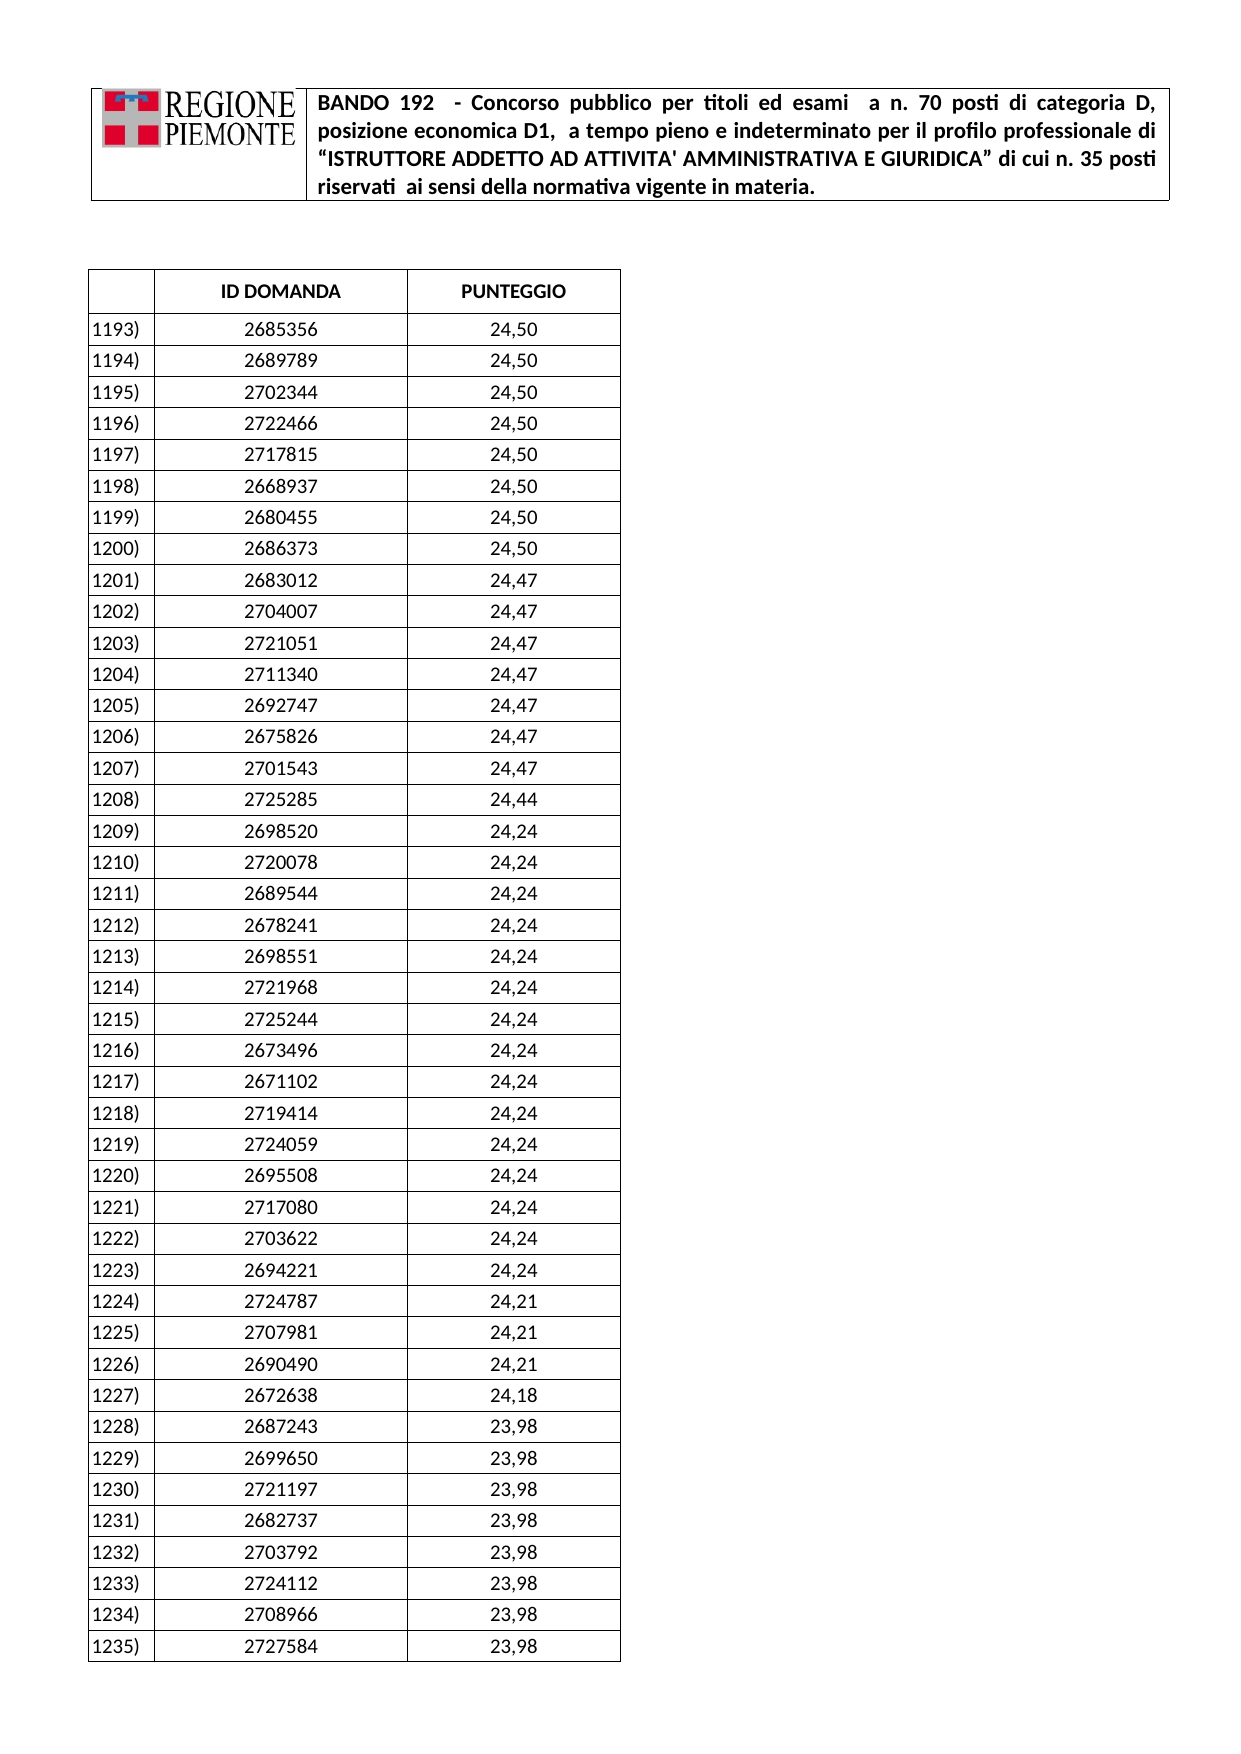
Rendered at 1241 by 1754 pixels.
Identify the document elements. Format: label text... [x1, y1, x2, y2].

table_cell 2704007 [155, 596, 407, 627]
table_header PUNTEGGIO [408, 270, 620, 313]
table_cell 24,47 [408, 690, 620, 721]
table_cell 24,50 [408, 346, 620, 376]
table_cell [89, 1537, 154, 1567]
table_cell 24,24 [408, 973, 620, 1003]
table_cell 24,47 [408, 659, 620, 689]
table_cell [89, 596, 154, 627]
table_cell 2719414 [155, 1098, 407, 1128]
table_cell 2721197 [155, 1474, 407, 1504]
table_cell 24,21 [408, 1317, 620, 1348]
table_cell 24,24 [408, 1035, 620, 1066]
table_cell 2685356 [155, 314, 407, 344]
table_header [89, 270, 154, 313]
table_cell 24,24 [408, 816, 620, 846]
table_cell 23,98 [408, 1600, 620, 1630]
table_cell [89, 753, 154, 783]
table_cell 24,24 [408, 941, 620, 972]
table_cell 24,47 [408, 565, 620, 595]
table_cell 24,24 [408, 1067, 620, 1097]
table_cell 2699650 [155, 1443, 407, 1473]
table_header ID DOMANDA [155, 270, 407, 313]
table_cell [89, 534, 154, 564]
table_cell 2692747 [155, 690, 407, 721]
table_cell [89, 690, 154, 721]
table_cell 24,21 [408, 1349, 620, 1379]
table_cell 2689789 [155, 346, 407, 376]
table_cell 23,98 [408, 1506, 620, 1536]
table_cell [89, 1192, 154, 1222]
table_cell [89, 879, 154, 909]
table_cell 2717080 [155, 1192, 407, 1222]
table_cell [89, 816, 154, 846]
table_cell [89, 377, 154, 407]
table_cell 24,50 [408, 314, 620, 344]
table_cell 2708966 [155, 1600, 407, 1630]
table_cell 24,50 [408, 408, 620, 438]
table_cell 24,24 [408, 1161, 620, 1191]
table_cell 2724112 [155, 1568, 407, 1599]
table_cell [89, 1317, 154, 1348]
table_cell 2690490 [155, 1349, 407, 1379]
table_cell 2698551 [155, 941, 407, 972]
table_cell [89, 1600, 154, 1630]
table_cell 2680455 [155, 502, 407, 533]
table_cell [89, 1255, 154, 1285]
table_cell 2703792 [155, 1537, 407, 1567]
table_cell 24,24 [408, 1192, 620, 1222]
table_cell [89, 314, 154, 344]
table_cell [89, 1161, 154, 1191]
table_cell [89, 408, 154, 438]
table_cell 24,24 [408, 1255, 620, 1285]
table_cell 23,98 [408, 1631, 620, 1661]
table_cell 24,24 [408, 910, 620, 940]
table_cell 23,98 [408, 1474, 620, 1504]
table_cell [89, 1380, 154, 1411]
table_cell [89, 1286, 154, 1316]
table_cell 24,24 [408, 1098, 620, 1128]
table_cell 2721968 [155, 973, 407, 1003]
table_cell 2702344 [155, 377, 407, 407]
table_cell [89, 1474, 154, 1504]
table_cell 24,24 [408, 1224, 620, 1254]
table_cell 2727584 [155, 1631, 407, 1661]
table_cell 2668937 [155, 471, 407, 501]
table_cell [89, 973, 154, 1003]
table_cell 24,47 [408, 596, 620, 627]
table_cell 2701543 [155, 753, 407, 783]
table_cell [89, 1631, 154, 1661]
table_cell [89, 1412, 154, 1442]
table_cell 24,50 [408, 471, 620, 501]
table_cell 24,50 [408, 440, 620, 470]
table_cell [89, 1506, 154, 1536]
table_cell 2725285 [155, 785, 407, 815]
table_cell 2689544 [155, 879, 407, 909]
table_cell 2720078 [155, 847, 407, 877]
table_cell 24,21 [408, 1286, 620, 1316]
table_cell 2683012 [155, 565, 407, 595]
table_cell 2686373 [155, 534, 407, 564]
table_cell 24,50 [408, 377, 620, 407]
table_cell [89, 941, 154, 972]
table_cell 2675826 [155, 722, 407, 752]
table_cell 24,50 [408, 502, 620, 533]
table_cell 24,18 [408, 1380, 620, 1411]
table_cell 24,47 [408, 753, 620, 783]
table_cell 24,44 [408, 785, 620, 815]
table_cell [89, 1098, 154, 1128]
table_cell 24,24 [408, 1129, 620, 1160]
table_cell [89, 346, 154, 376]
table_cell 2671102 [155, 1067, 407, 1097]
table_cell 2695508 [155, 1161, 407, 1191]
table_cell [89, 1443, 154, 1473]
table_cell [89, 1224, 154, 1254]
table_cell 24,47 [408, 628, 620, 658]
table_cell [89, 471, 154, 501]
table_cell 23,98 [408, 1443, 620, 1473]
table_cell 2711340 [155, 659, 407, 689]
table_cell [89, 1349, 154, 1379]
table_cell 2682737 [155, 1506, 407, 1536]
table_cell [89, 1004, 154, 1034]
table_cell 2672638 [155, 1380, 407, 1411]
table_cell [89, 785, 154, 815]
table_cell 2698520 [155, 816, 407, 846]
table_cell [89, 1129, 154, 1160]
table_cell 23,98 [408, 1537, 620, 1567]
table_cell 2703622 [155, 1224, 407, 1254]
table_cell 2722466 [155, 408, 407, 438]
table_cell [89, 722, 154, 752]
table_cell [89, 1035, 154, 1066]
table_cell [89, 628, 154, 658]
table_cell 24,50 [408, 534, 620, 564]
table_cell [89, 1067, 154, 1097]
table_cell 2717815 [155, 440, 407, 470]
table_cell 2721051 [155, 628, 407, 658]
table_cell [89, 440, 154, 470]
table_cell 23,98 [408, 1568, 620, 1599]
table_cell 24,24 [408, 1004, 620, 1034]
table_cell 2725244 [155, 1004, 407, 1034]
table_cell 24,47 [408, 722, 620, 752]
table_cell [89, 659, 154, 689]
table_cell 2678241 [155, 910, 407, 940]
table_cell 2724787 [155, 1286, 407, 1316]
table_cell [89, 565, 154, 595]
table_cell 2724059 [155, 1129, 407, 1160]
table_cell 2694221 [155, 1255, 407, 1285]
table_cell 24,24 [408, 847, 620, 877]
table_cell [89, 1568, 154, 1599]
table_cell 2687243 [155, 1412, 407, 1442]
table_cell [89, 502, 154, 533]
table_cell 23,98 [408, 1412, 620, 1442]
table_cell 2707981 [155, 1317, 407, 1348]
table_cell 2673496 [155, 1035, 407, 1066]
table_cell [89, 847, 154, 877]
table_cell 24,24 [408, 879, 620, 909]
table_cell [89, 910, 154, 940]
picture [101, 87, 296, 148]
